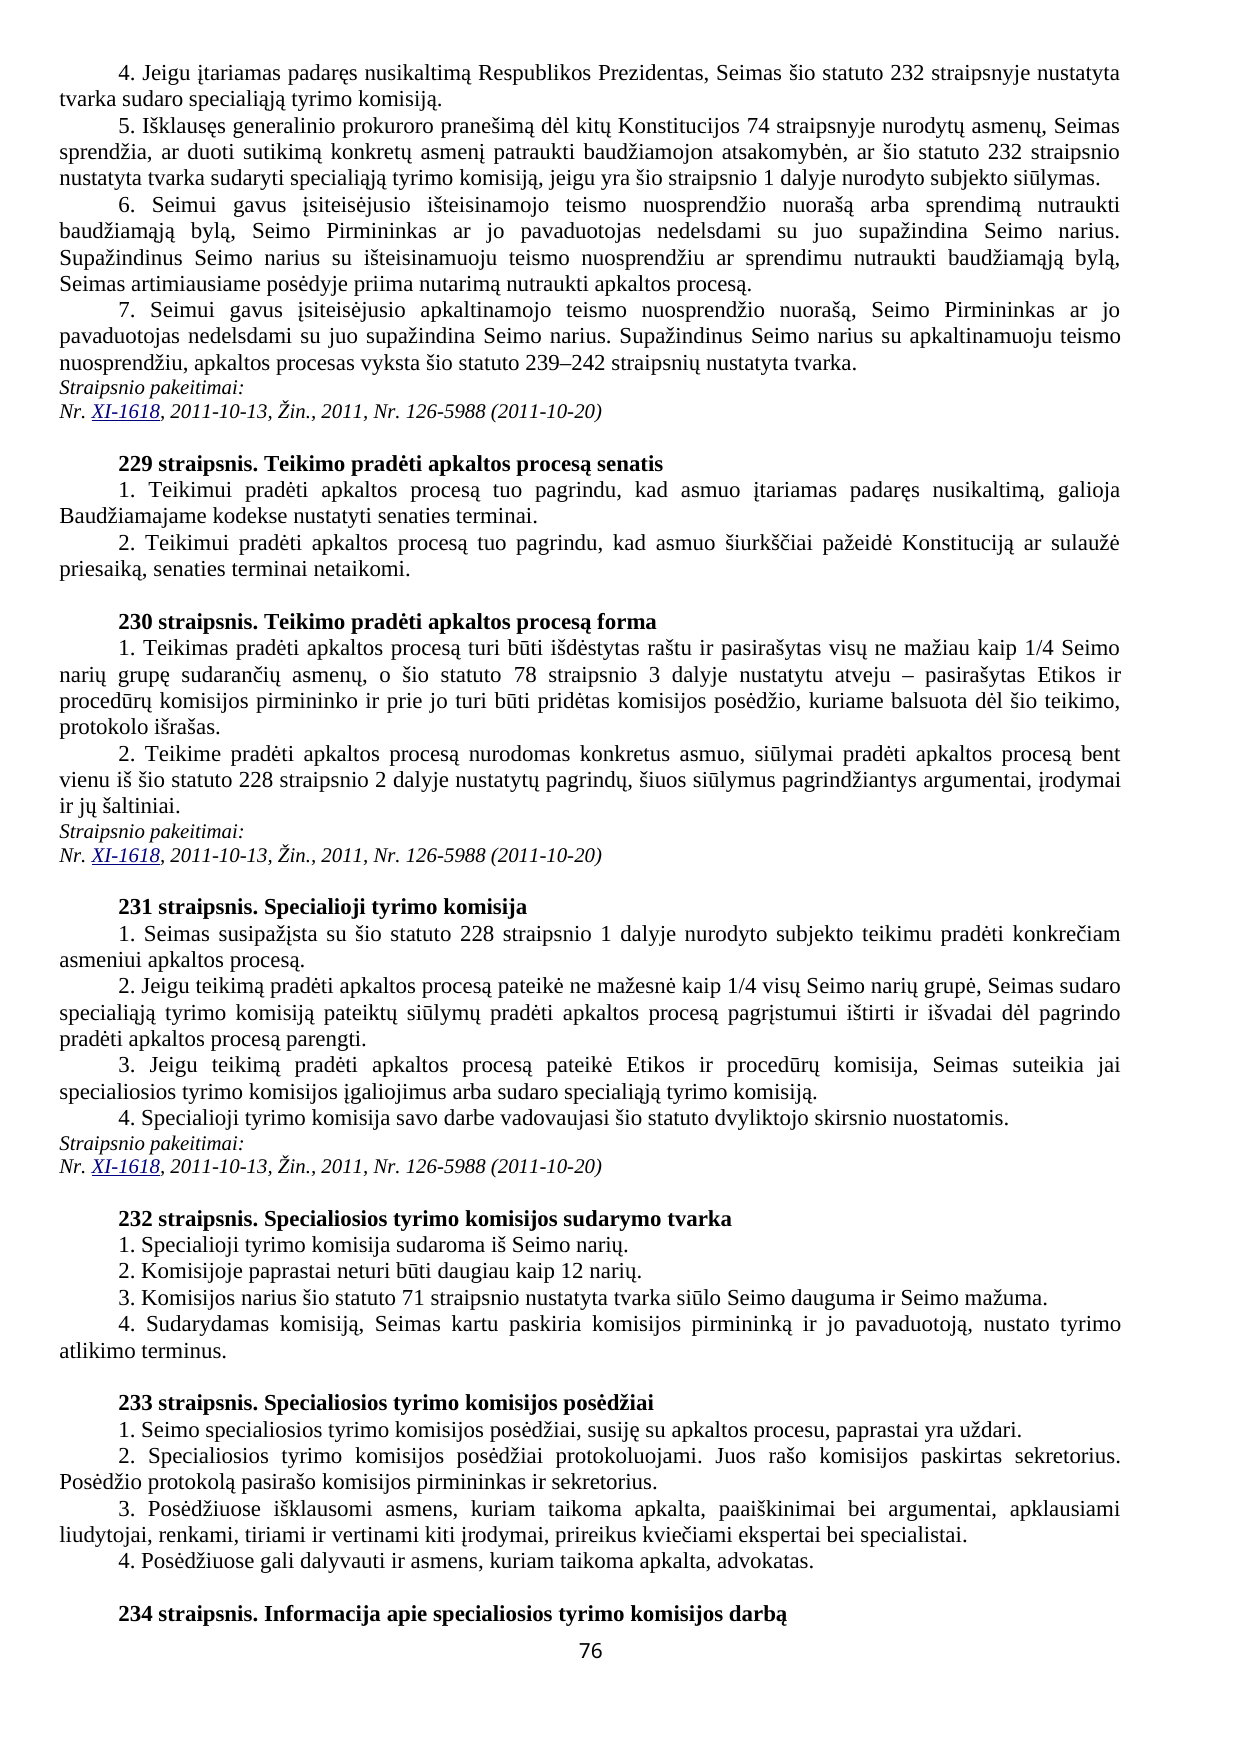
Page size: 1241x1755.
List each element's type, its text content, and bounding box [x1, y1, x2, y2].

text 1. Seimo specialiosios tyrimo komisijos posėdžiai, susiję su apkaltos procesu, paprastai yra uždari. [59, 1416, 1122, 1442]
text 2. Teikimui pradėti apkaltos procesą tuo pagrindu, kad asmuo šiurkščiai pažeidė Konstituciją ar sulaužė priesaiką, senaties terminai netaikomi. [59, 529, 1122, 582]
text 1. Teikimas pradėti apkaltos procesą turi būti išdėstytas raštu ir pasirašytas visų ne mažiau kaip 1/4 Seimo narių grupę sudarančių asmenų, o šio statuto 78 straipsnio 3 dalyje nustatytu atveju – pasirašytas Etikos ir procedūrų komisijos pirmininko ir prie jo turi būti pridėtas komisijos posėdžio, kuriame balsuota dėl šio teikimo, protokolo išrašas. [59, 634, 1122, 740]
text 4. Posėdžiuose gali dalyvauti ir asmens, kuriam taikoma apkalta, advokatas. [59, 1547, 1122, 1574]
text 7. Seimui gavus įsiteisėjusio apkaltinamojo teismo nuosprendžio nuorašą, Seimo Pirmininkas ar jo pavaduotojas nedelsdami su juo supažindina Seimo narius. Supažindinus Seimo narius su apkaltinamuoju teismo nuosprendžiu, apkaltos procesas vyksta šio statuto 239–242 straipsnių nustatyta tvarka. [59, 296, 1122, 375]
text 1. Specialioji tyrimo komisija sudaroma iš Seimo narių. [59, 1231, 1122, 1258]
text 232 straipsnis. Specialiosios tyrimo komisijos sudarymo tvarka [59, 1205, 1122, 1231]
text 4. Specialioji tyrimo komisija savo darbe vadovaujasi šio statuto dvyliktojo skirsnio nuostatomis. [59, 1104, 1122, 1130]
text 5. Išklausęs generalinio prokuroro pranešimą dėl kitų Konstitucijos 74 straipsnyje nurodytų asmenų, Seimas sprendžia, ar duoti sutikimą konkretų asmenį patraukti baudžiamojon atsakomybėn, ar šio statuto 232 straipsnio nustatyta tvarka sudaryti specialiąją tyrimo komisiją, jeigu yra šio straipsnio 1 dalyje nurodyto subjekto siūlymas. [59, 112, 1122, 191]
text 2. Jeigu teikimą pradėti apkaltos procesą pateikė ne mažesnė kaip 1/4 visų Seimo narių grupė, Seimas sudaro specialiąją tyrimo komisiją pateiktų siūlymų pradėti apkaltos procesą pagrįstumui ištirti ir išvadai dėl pagrindo pradėti apkaltos procesą parengti. [59, 972, 1122, 1051]
text Straipsnio pakeitimai: [59, 819, 1122, 843]
text Nr. XI-1618, 2011-10-13, Žin., 2011, Nr. 126-5988 (2011-10-20) [59, 843, 1122, 867]
text Straipsnio pakeitimai: [59, 375, 1122, 399]
text 3. Jeigu teikimą pradėti apkaltos procesą pateikė Etikos ir procedūrų komisija, Seimas suteikia jai specialiosios tyrimo komisijos įgaliojimus arba sudaro specialiąją tyrimo komisiją. [59, 1051, 1122, 1104]
text Nr. XI-1618, 2011-10-13, Žin., 2011, Nr. 126-5988 (2011-10-20) [59, 399, 1122, 423]
text 231 straipsnis. Specialioji tyrimo komisija [59, 893, 1122, 919]
text 229 straipsnis. Teikimo pradėti apkaltos procesą senatis [59, 450, 1122, 476]
text 4. Sudarydamas komisiją, Seimas kartu paskiria komisijos pirmininką ir jo pavaduotoją, nustato tyrimo atlikimo terminus. [59, 1310, 1122, 1363]
text 4. Jeigu įtariamas padaręs nusikaltimą Respublikos Prezidentas, Seimas šio statuto 232 straipsnyje nustatyta tvarka sudaro specialiąją tyrimo komisiją. [59, 59, 1122, 112]
text 1. Teikimui pradėti apkaltos procesą tuo pagrindu, kad asmuo įtariamas padaręs nusikaltimą, galioja Baudžiamajame kodekse nustatyti senaties terminai. [59, 476, 1122, 529]
text 234 straipsnis. Informacija apie specialiosios tyrimo komisijos darbą [59, 1600, 1122, 1627]
text Nr. XI-1618, 2011-10-13, Žin., 2011, Nr. 126-5988 (2011-10-20) [59, 1154, 1122, 1178]
text 2. Komisijoje paprastai neturi būti daugiau kaip 12 narių. [59, 1258, 1122, 1284]
text 6. Seimui gavus įsiteisėjusio išteisinamojo teismo nuosprendžio nuorašą arba sprendimą nutraukti baudžiamąją bylą, Seimo Pirmininkas ar jo pavaduotojas nedelsdami su juo supažindina Seimo narius. Supažindinus Seimo narius su išteisinamuoju teismo nuosprendžiu ar sprendimu nutraukti baudžiamąją bylą, Seimas artimiausiame posėdyje priima nutarimą nutraukti apkaltos procesą. [59, 191, 1122, 296]
text 233 straipsnis. Specialiosios tyrimo komisijos posėdžiai [59, 1389, 1122, 1416]
text 1. Seimas susipažįsta su šio statuto 228 straipsnio 1 dalyje nurodyto subjekto teikimu pradėti konkrečiam asmeniui apkaltos procesą. [59, 919, 1122, 972]
text 230 straipsnis. Teikimo pradėti apkaltos procesą forma [59, 608, 1122, 634]
text 3. Posėdžiuose išklausomi asmens, kuriam taikoma apkalta, paaiškinimai bei argumentai, apklausiami liudytojai, renkami, tiriami ir vertinami kiti įrodymai, prireikus kviečiami ekspertai bei specialistai. [59, 1495, 1122, 1547]
text 3. Komisijos narius šio statuto 71 straipsnio nustatyta tvarka siūlo Seimo dauguma ir Seimo mažuma. [59, 1284, 1122, 1310]
text Straipsnio pakeitimai: [59, 1130, 1122, 1154]
text 2. Specialiosios tyrimo komisijos posėdžiai protokoluojami. Juos rašo komisijos paskirtas sekretorius. Posėdžio protokolą pasirašo komisijos pirmininkas ir sekretorius. [59, 1442, 1122, 1495]
text 2. Teikime pradėti apkaltos procesą nurodomas konkretus asmuo, siūlymai pradėti apkaltos procesą bent vienu iš šio statuto 228 straipsnio 2 dalyje nustatytų pagrindų, šiuos siūlymus pagrindžiantys argumentai, įrodymai ir jų šaltiniai. [59, 740, 1122, 819]
